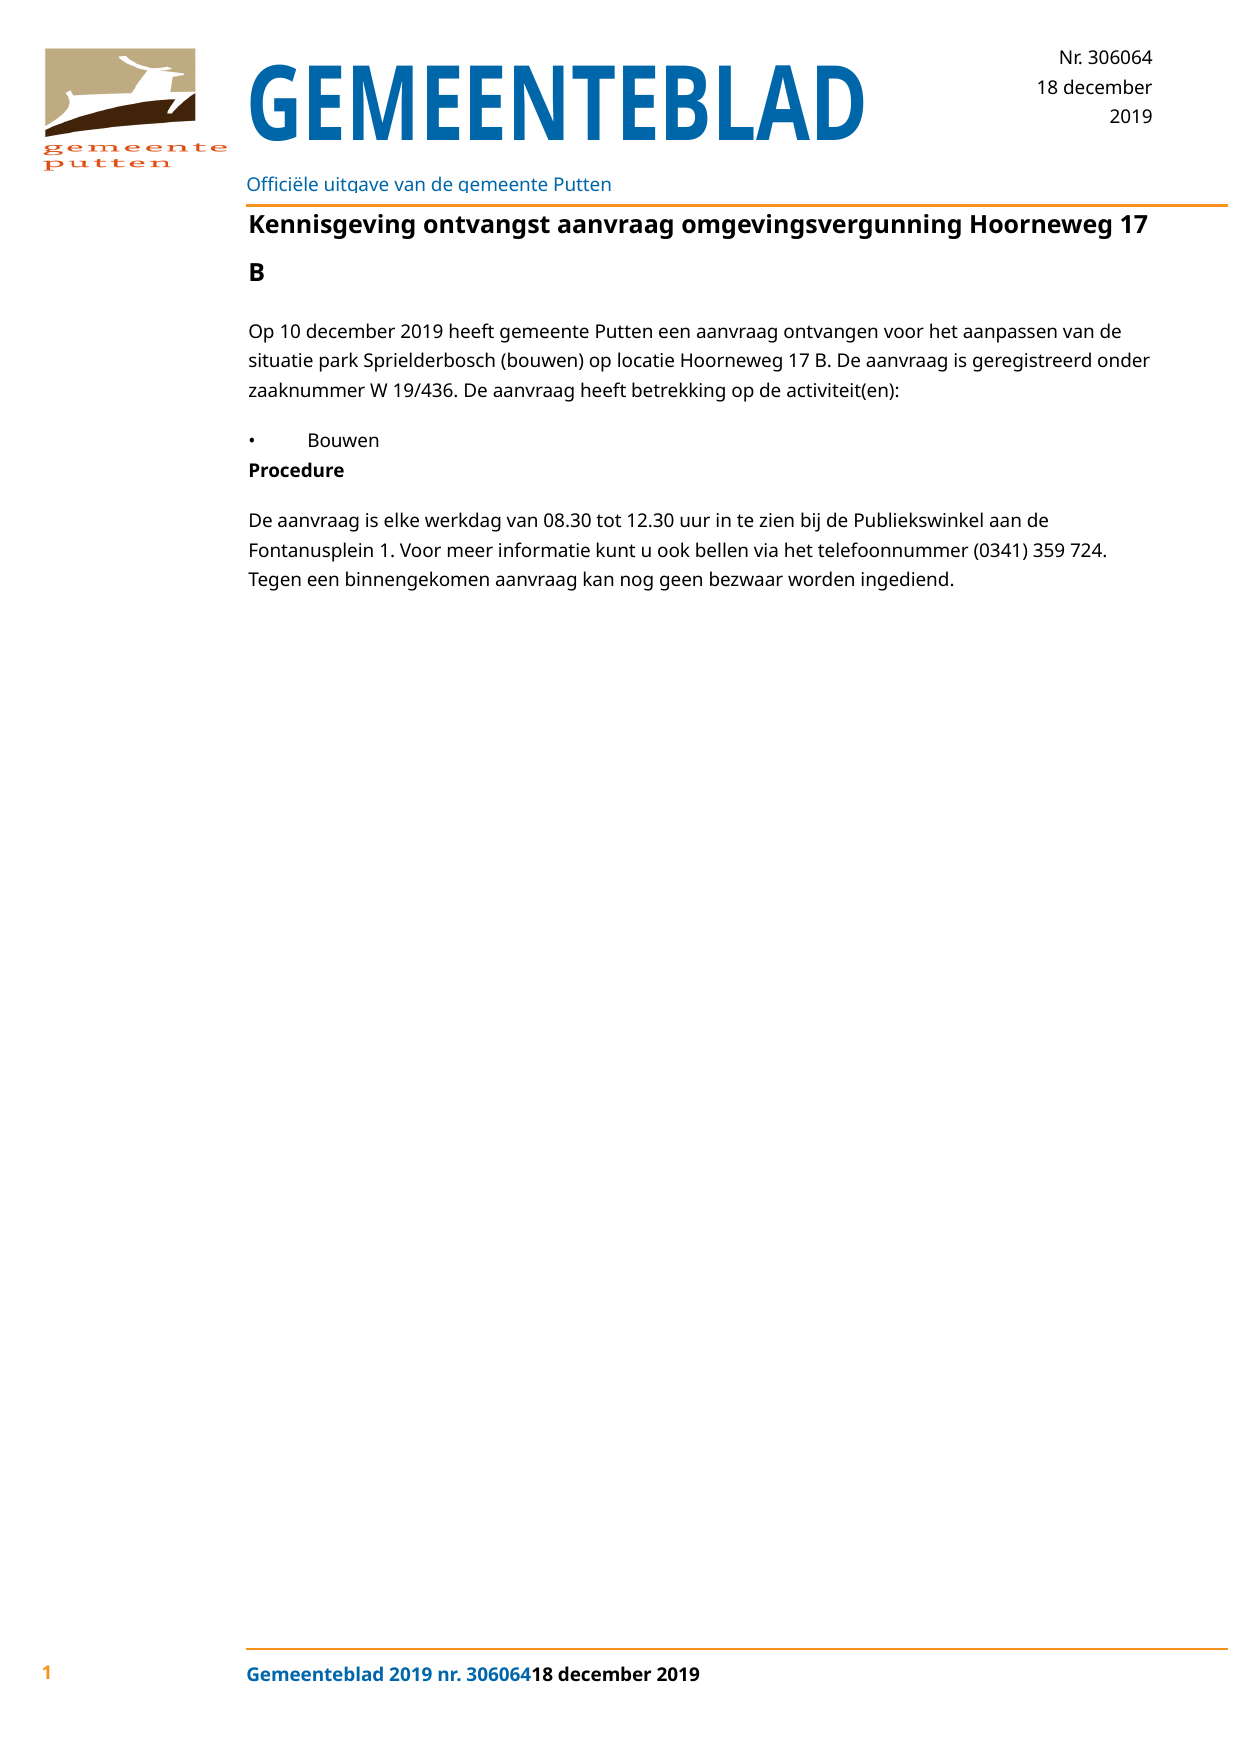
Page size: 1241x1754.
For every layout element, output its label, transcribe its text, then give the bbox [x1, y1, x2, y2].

text De aanvraag is elke werkdag van 08.30 tot 12.30 uur in te zien bij de Publiekswinkel aan de Fontanusplein 1. Voor meer informatie kunt u ook bellen via het telefoonnummer (0341) 359 724. Tegen een binnengekomen aanvraag kan nog geen bezwaar worden ingediend. [248, 507, 1152, 592]
list Bouwen [248, 427, 1152, 453]
text Kennisgeving ontvangst aanvraag omgevingsvergunning Hoorneweg 17 B [248, 207, 1152, 288]
text Op 10 december 2019 heeft gemeente Putten een aanvraag ontvangen voor het aanpassen van de situatie park Sprielderbosch (bouwen) op locatie Hoorneweg 17 B. De aanvraag is geregistreerd onder zaaknummer W 19/436. De aanvraag heeft betrekking op de activiteit(en): [248, 318, 1152, 403]
picture [41, 47, 231, 172]
text Procedure [248, 457, 1152, 483]
